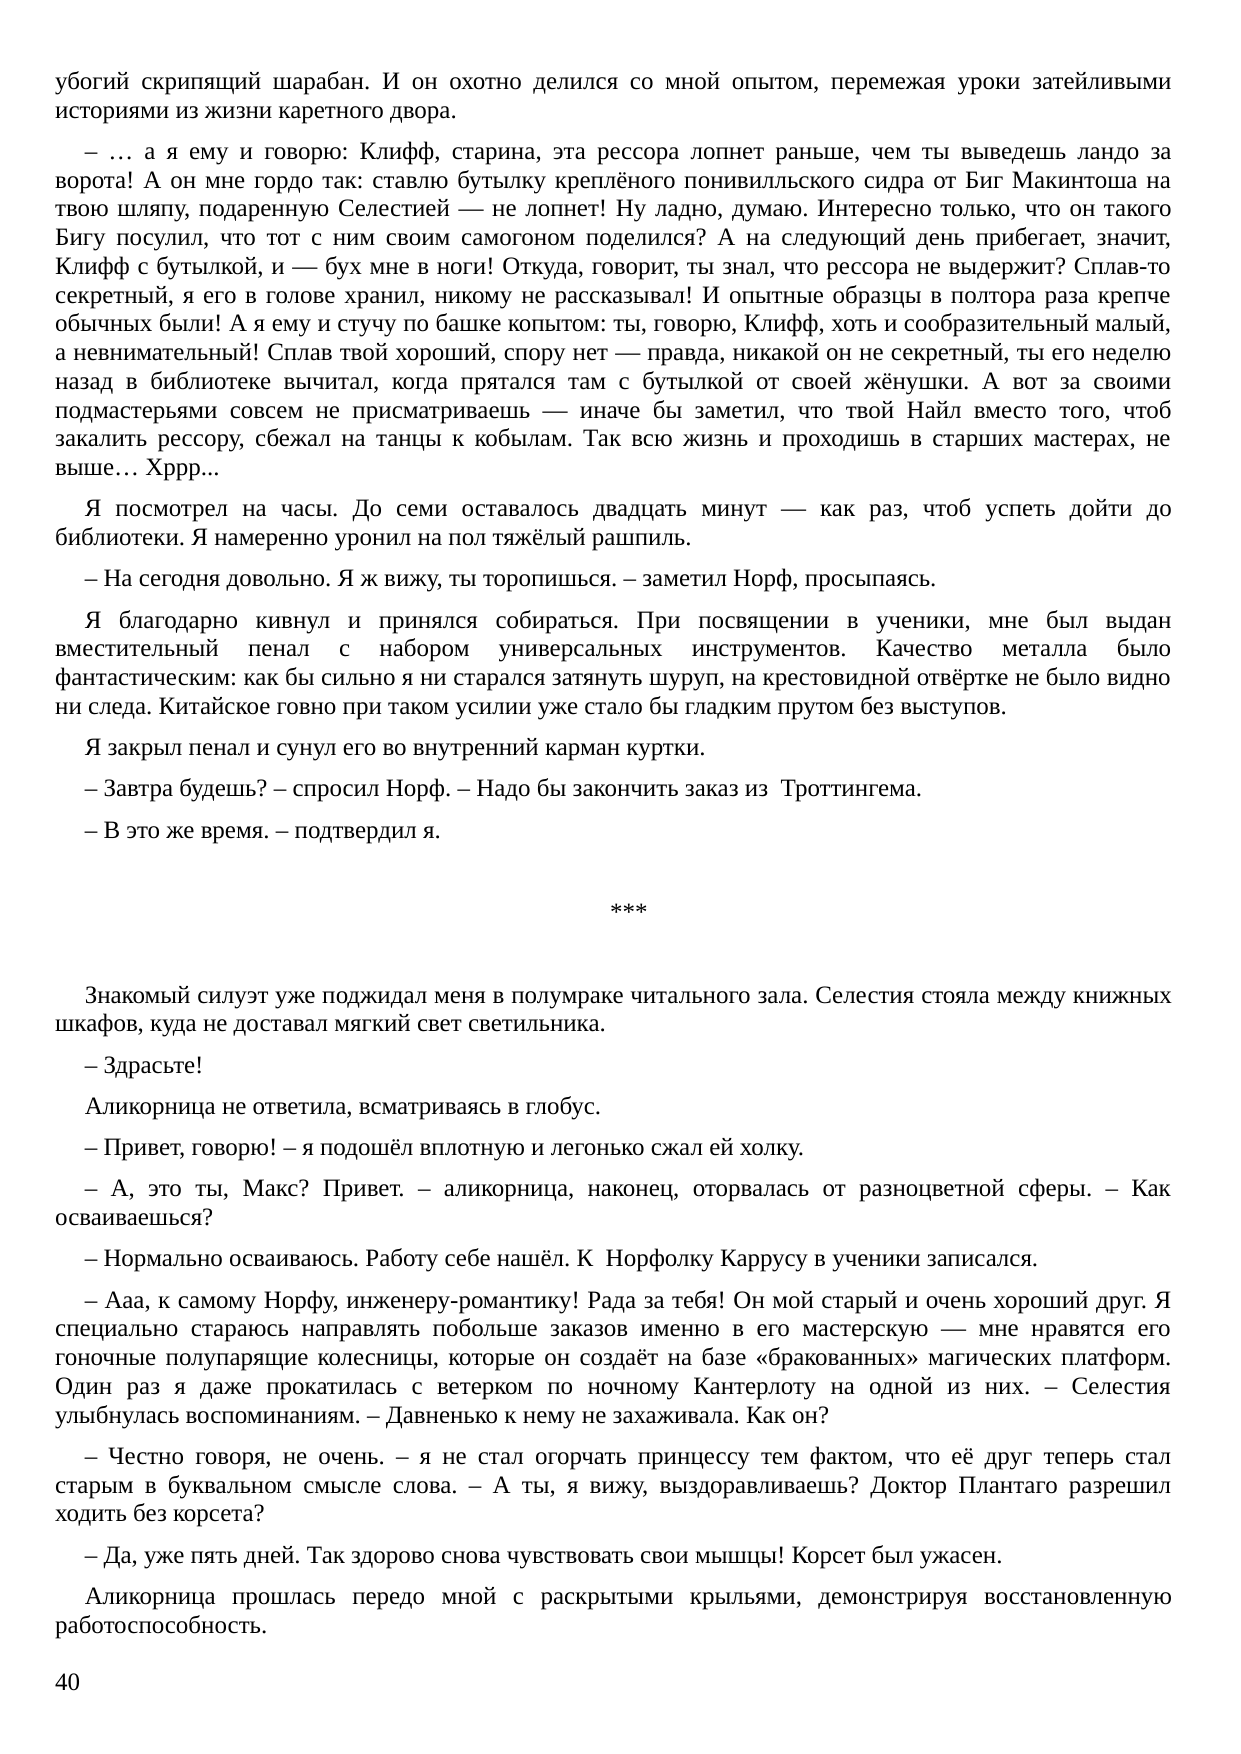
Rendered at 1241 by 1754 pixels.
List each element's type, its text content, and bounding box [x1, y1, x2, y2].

text Аликорница прошлась передо мной с раскрытыми крыльями, демонстрируя восстановленную работоспособность. [55, 1581, 1173, 1638]
text – Да, уже пять дней. Так здорово снова чувствовать свои мышцы! Корсет был ужасен. [55, 1540, 1173, 1568]
text *** [55, 897, 1173, 926]
text – Привет, говорю! – я подошёл вплотную и легонько сжал ей холку. [55, 1132, 1173, 1161]
text – В это же время. – подтвердил я. [55, 815, 1173, 843]
text – Здрасьте! [55, 1050, 1173, 1078]
text Я посмотрел на часы. До семи оставалось двадцать минут — как раз, чтоб успеть дойти до библиотеки. Я намеренно уронил на пол тяжёлый рашпиль. [55, 493, 1173, 551]
text – На сегодня довольно. Я ж вижу, ты торопишься. – заметил Норф, просыпаясь. [55, 563, 1173, 592]
text – Ааа, к самому Норфу, инженеру-романтику! Рада за тебя! Он мой старый и очень хороший друг. Я специально стараюсь направлять побольше заказов именно в его мастерскую — мне нравятся его гоночные полупарящие колесницы, которые он создаёт на базе «бракованных» магических платформ. Один раз я даже прокатилась с ветерком по ночному Кантерлоту на одной из них. – Селестия улыбнулась воспоминаниям. – Давненько к нему не захаживала. Как он? [55, 1285, 1173, 1428]
text Аликорница не ответила, всматриваясь в глобус. [55, 1091, 1173, 1120]
text Я благодарно кивнул и принялся собираться. При посвящении в ученики, мне был выдан вместительный пенал с набором универсальных инструментов. Качество металла было фантастическим: как бы сильно я ни старался затянуть шуруп, на крестовидной отвёртке не было видно ни следа. Китайское говно при таком усилии уже стало бы гладким прутом без выступов. [55, 605, 1173, 720]
text Я закрыл пенал и сунул его во внутренний карман куртки. [55, 732, 1173, 761]
text – Честно говоря, не очень. – я не стал огорчать принцессу тем фактом, что её друг теперь стал старым в буквальном смысле слова. – А ты, я вижу, выздоравливаешь? Доктор Плантаго разрешил ходить без корсета? [55, 1441, 1173, 1527]
text – Нормально осваиваюсь. Работу себе нашёл. К Норфолку Каррусу в ученики записался. [55, 1243, 1173, 1272]
text убогий скрипящий шарабан. И он охотно делился со мной опытом, перемежая уроки затейливыми историями из жизни каретного двора. [55, 66, 1173, 123]
text – … а я ему и говорю: Клифф, старина, эта рессора лопнет раньше, чем ты выведешь ландо за ворота! А он мне гордо так: ставлю бутылку креплёного понивилльского сидра от Биг Макинтоша на твою шляпу, подаренную Селестией — не лопнет! Ну ладно, думаю. Интересно только, что он такого Бигу посулил, что тот с ним своим самогоном поделился? А на следующий день прибегает, значит, Клифф с бутылкой, и — бух мне в ноги! Откуда, говорит, ты знал, что рессора не выдержит? Сплав-то секретный, я его в голове хранил, никому не рассказывал! И опытные образцы в полтора раза крепче обычных были! А я ему и стучу по башке копытом: ты, говорю, Клифф, хоть и сообразительный малый, а невнимательный! Сплав твой хороший, спору нет — правда, никакой он не секретный, ты его неделю назад в библиотеке вычитал, когда прятался там с бутылкой от своей жёнушки. А вот за своими подмастерьями совсем не присматриваешь — иначе бы заметил, что твой Найл вместо того, чтоб закалить рессору, сбежал на танцы к кобылам. Так всю жизнь и проходишь в старших мастерах, не выше… Хррр... [55, 136, 1173, 481]
text – А, это ты, Макс? Привет. – аликорница, наконец, оторвалась от разноцветной сферы. – Как осваиваешься? [55, 1173, 1173, 1231]
text – Завтра будешь? – спросил Норф. – Надо бы закончить заказ из Троттингема. [55, 773, 1173, 802]
text Знакомый силуэт уже поджидал меня в полумраке читального зала. Селестия стояла между книжных шкафов, куда не доставал мягкий свет светильника. [55, 980, 1173, 1037]
